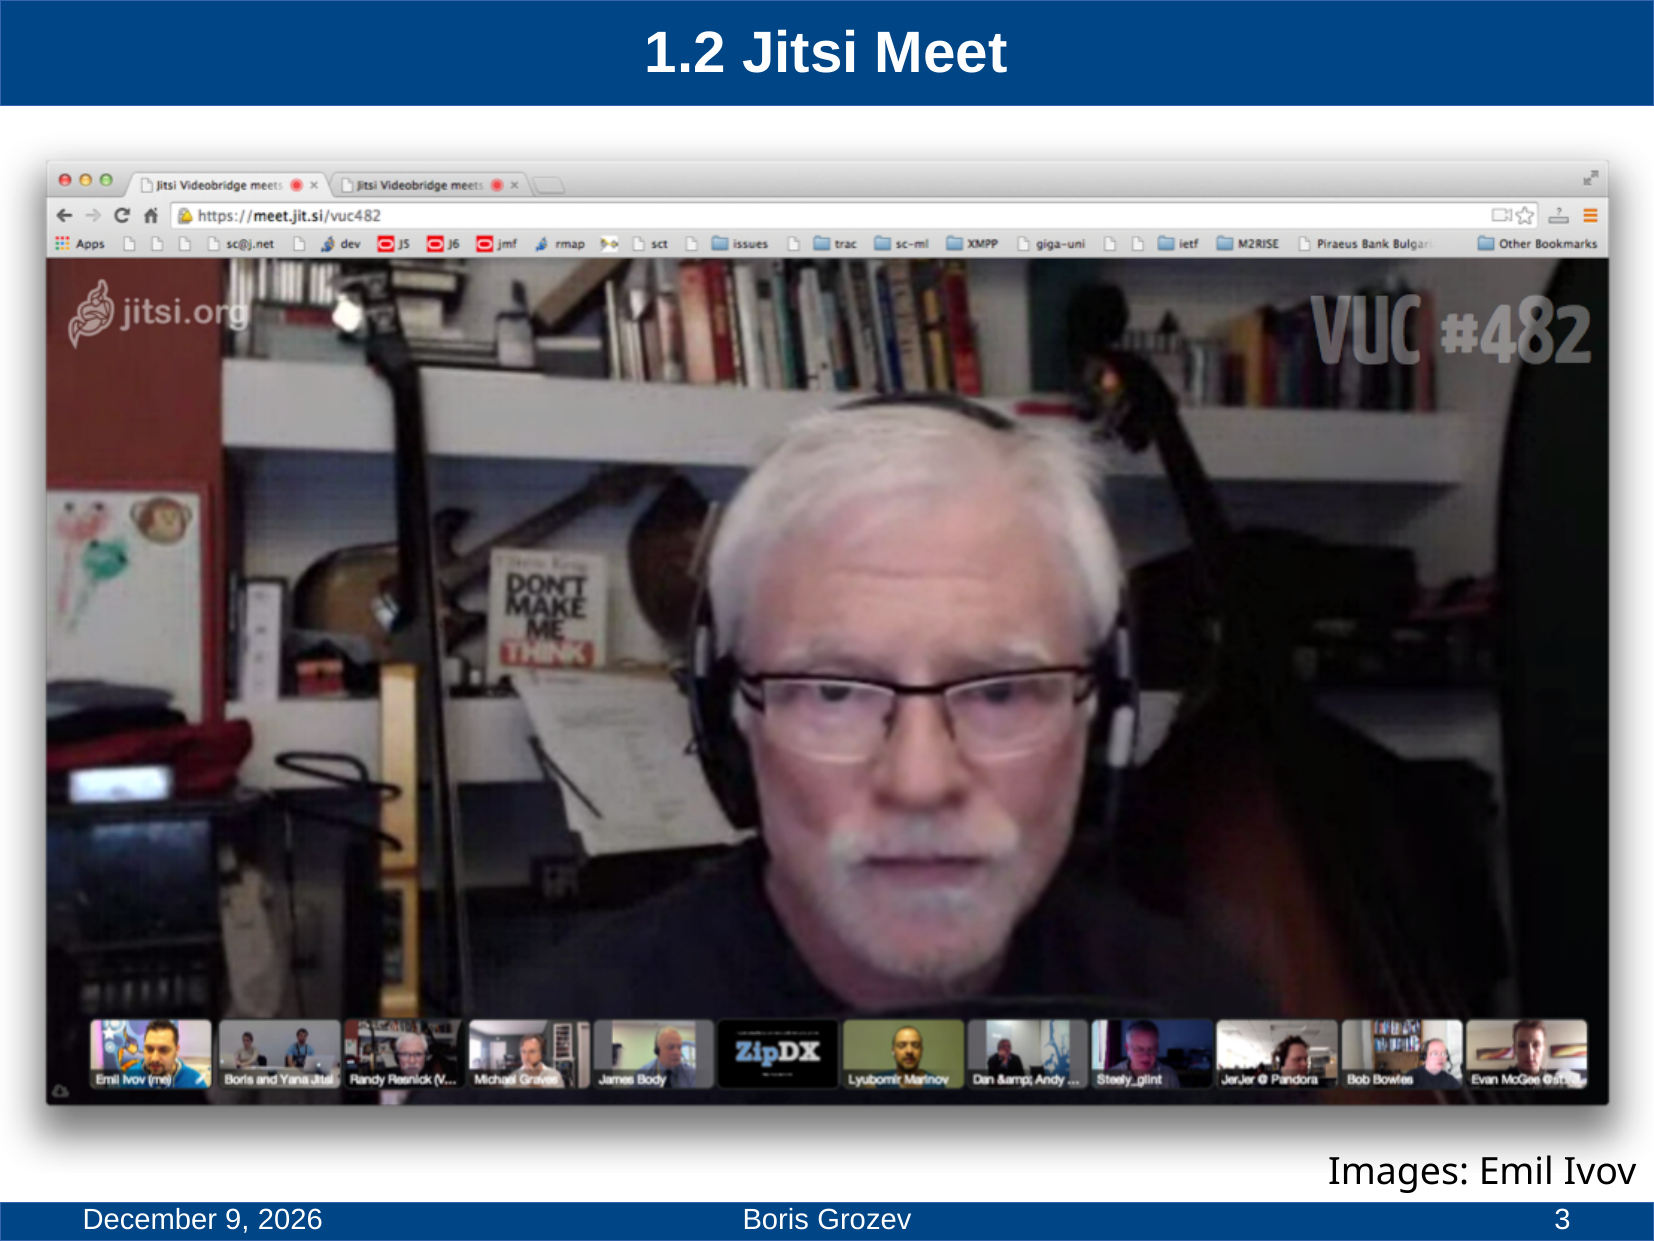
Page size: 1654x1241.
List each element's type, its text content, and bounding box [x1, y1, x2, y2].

picture [0, 129, 1654, 1173]
text_box Images: Emil Ivov [1313, 1137, 1639, 1201]
title 1.2 Jitsi Meet [0, 0, 1654, 106]
